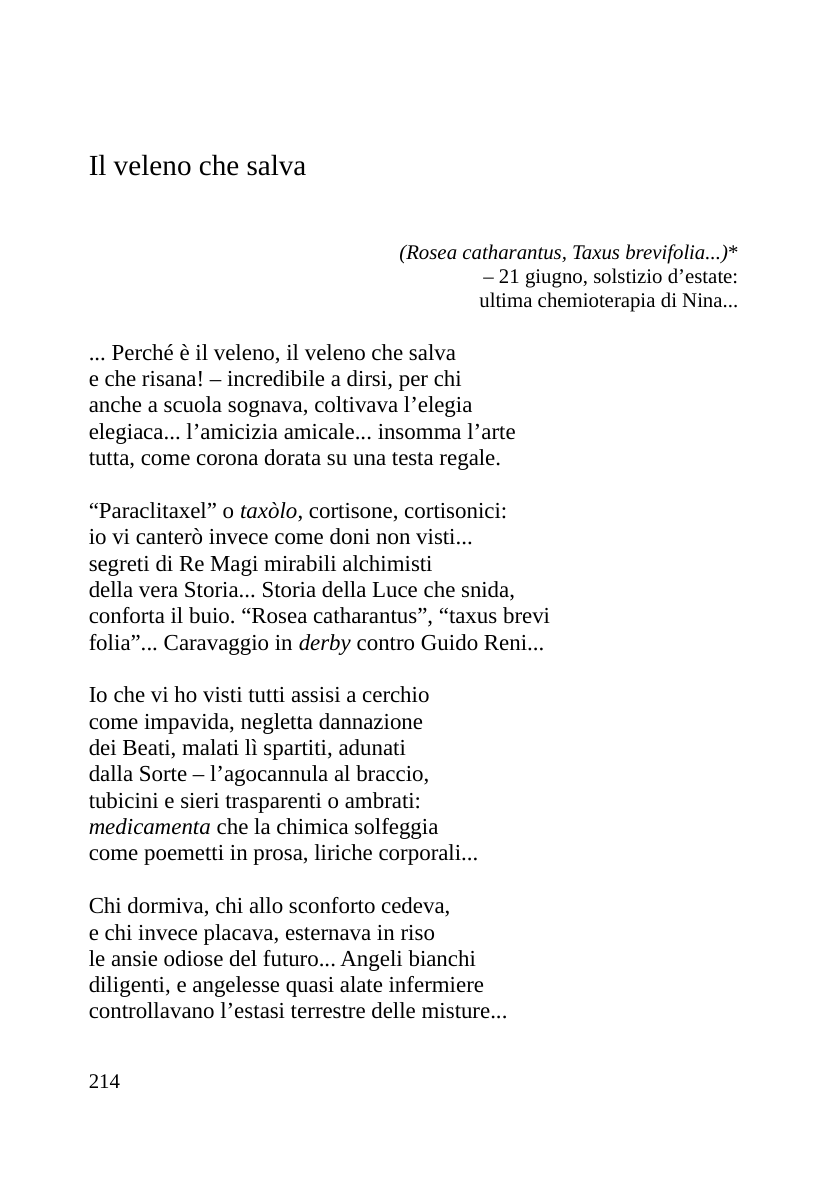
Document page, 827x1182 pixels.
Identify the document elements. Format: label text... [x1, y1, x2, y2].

text dei Beati, malati lì spartiti, adunati [88, 734, 738, 760]
text come poemetti in prosa, liriche corporali... [88, 839, 738, 866]
text elegiaca... l’amicizia amicale... insomma l’arte [88, 418, 738, 444]
text Il veleno che salva [88, 148, 738, 181]
text (Rosea catharantus, Taxus brevifolia...)* [88, 240, 738, 264]
text segreti di Re Magi mirabili alchimisti [88, 549, 738, 576]
text io vi canterò invece come doni non visti... [88, 523, 738, 549]
text diligenti, e angelesse quasi alate infermiere [88, 971, 738, 998]
text – 21 giugno, solstizio d’estate: [88, 264, 738, 288]
text come impavida, negletta dannazione [88, 708, 738, 734]
text ultima chemioterapia di Nina... [88, 288, 738, 312]
text anche a scuola sognava, coltivava l’elegia [88, 391, 738, 418]
text medicamenta che la chimica solfeggia [88, 813, 738, 839]
text tubicini e sieri trasparenti o ambrati: [88, 787, 738, 813]
text dalla Sorte – l’agocannula al braccio, [88, 760, 738, 787]
text Chi dormiva, chi allo sconforto cedeva, [88, 892, 738, 918]
text tutta, come corona dorata su una testa regale. [88, 444, 738, 471]
text conforta il buio. “Rosea catharantus”, “taxus brevi [88, 602, 738, 629]
text “Paraclitaxel” o taxòlo, cortisone, cortisonici: [88, 497, 738, 523]
text folia”... Caravaggio in derby contro Guido Reni... [88, 629, 738, 655]
text e che risana! – incredibile a dirsi, per chi [88, 365, 738, 391]
text ... Perché è il veleno, il veleno che salva [88, 339, 738, 365]
text controllavano l’estasi terrestre delle misture... [88, 998, 738, 1024]
text e chi invece placava, esternava in riso [88, 918, 738, 945]
text della vera Storia... Storia della Luce che snida, [88, 576, 738, 602]
text le ansie odiose del futuro... Angeli bianchi [88, 945, 738, 971]
text Io che vi ho visti tutti assisi a cerchio [88, 681, 738, 708]
